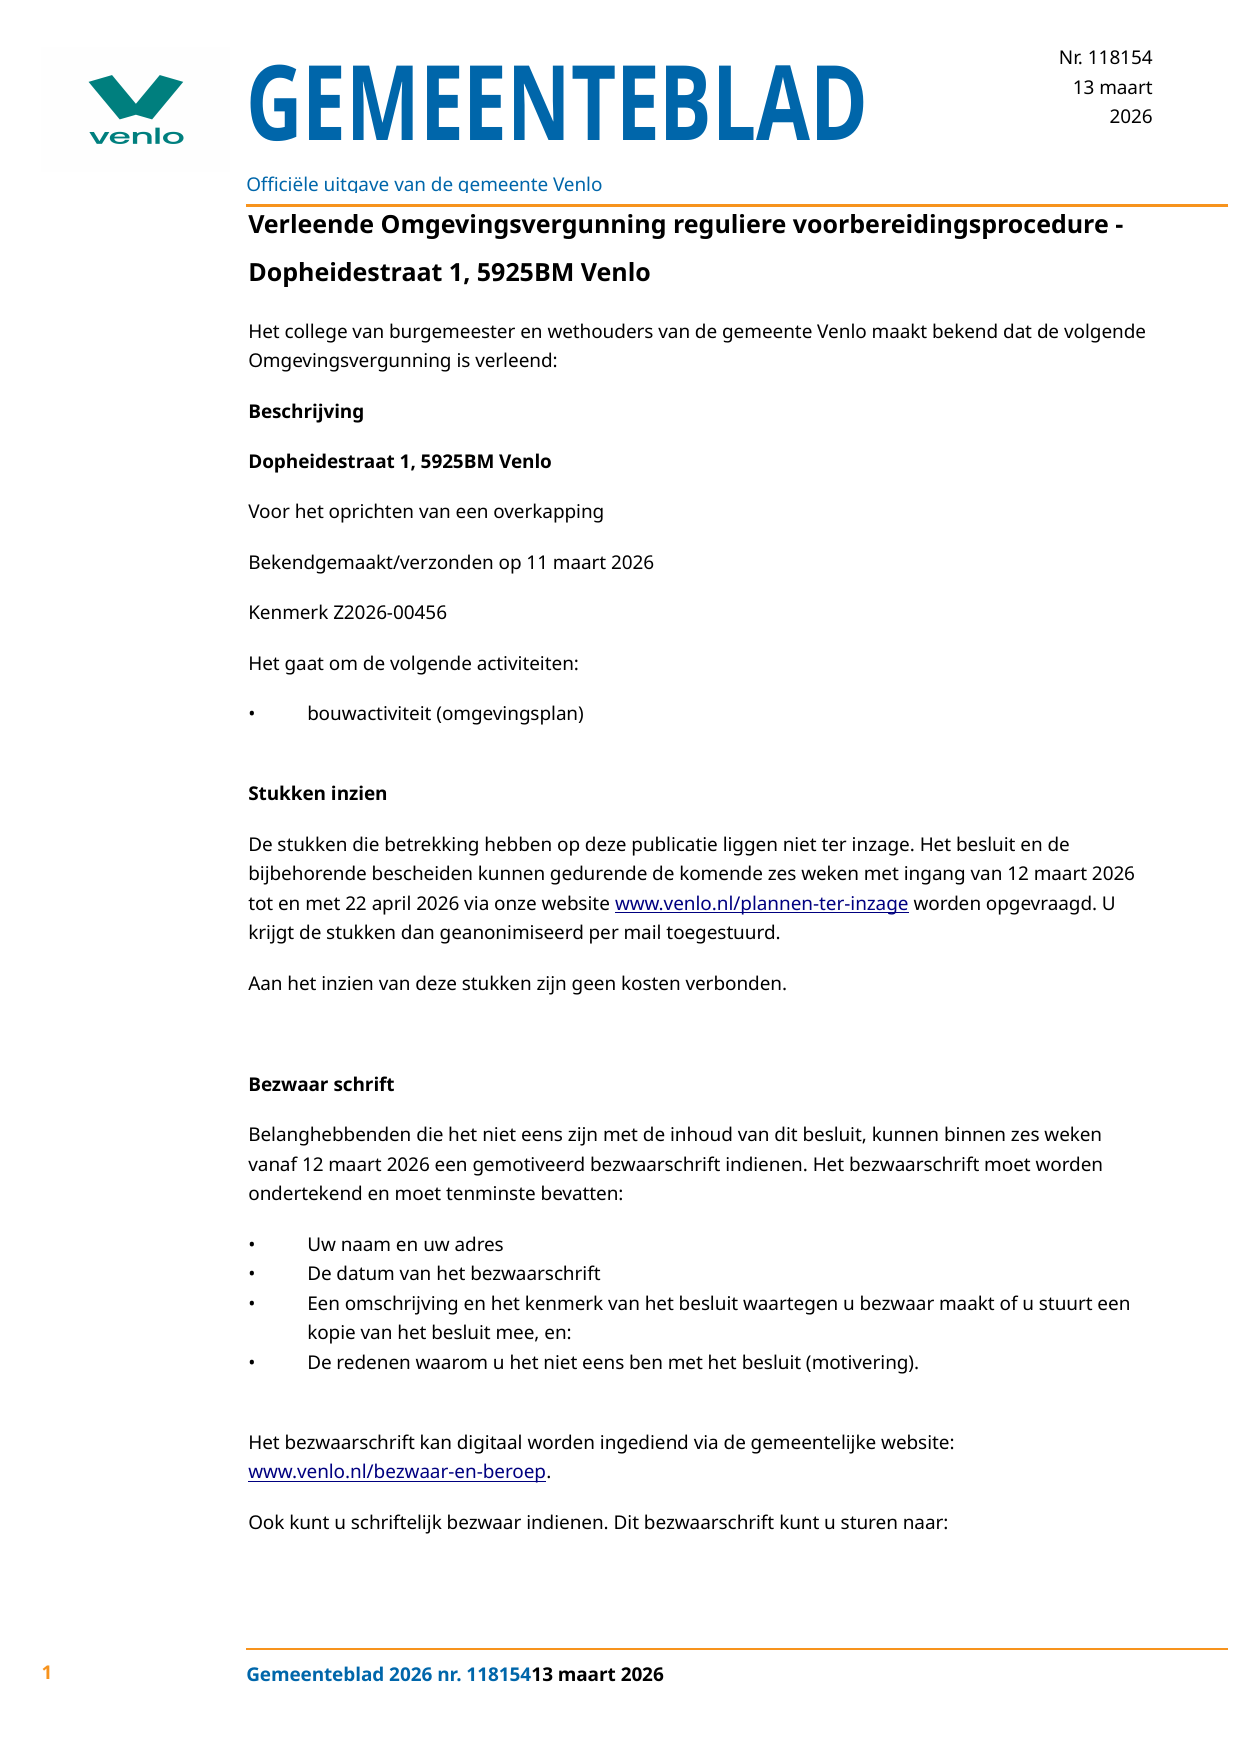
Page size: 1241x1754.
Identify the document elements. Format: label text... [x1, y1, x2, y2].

text Verleende Omgevingsvergunning reguliere voorbereidingsprocedure - Dopheidestraat 1, 5925BM Venlo [248, 207, 1152, 288]
text Belanghebbenden die het niet eens zijn met de inhoud van dit besluit, kunnen binnen zes weken vanaf 12 maart 2026 een gemotiveerd bezwaarschrift indienen. Het bezwaarschrift moet worden ondertekend en moet tenminste bevatten: [248, 1121, 1152, 1206]
text De stukken die betrekking hebben op deze publicatie liggen niet ter inzage. Het besluit en de bijbehorende bescheiden kunnen gedurende de komende zes weken met ingang van 12 maart 2026 tot en met 22 april 2026 via onze website www.venlo.nl/plannen-ter-inzage worden opgevraagd. U krijgt de stukken dan geanonimiseerd per mail toegestuurd. [248, 831, 1152, 945]
text Voor het oprichten van een overkapping [248, 499, 1152, 524]
text Aan het inzien van deze stukken zijn geen kosten verbonden. [248, 970, 1152, 996]
text Ook kunt u schriftelijk bezwaar indienen. Dit bezwaarschrift kunt u sturen naar: [248, 1509, 1152, 1535]
text Dopheidestraat 1, 5925BM Venlo [248, 448, 1152, 474]
text Kenmerk Z2026-00456 [248, 599, 1152, 625]
text Het gaat om de volgende activiteiten: [248, 650, 1152, 676]
text Bekendgemaakt/verzonden op 11 maart 2026 [248, 549, 1152, 575]
text Stukken inzien [248, 780, 1152, 806]
text Het college van burgemeester en wethouders van de gemeente Venlo maakt bekend dat de volgende Omgevingsvergunning is verleend: [248, 318, 1152, 373]
text Beschrijving [248, 398, 1152, 424]
list bouwactiviteit (omgevingsplan) [248, 700, 1152, 726]
picture [41, 47, 231, 172]
list De datum van het bezwaarschrift [248, 1260, 1152, 1286]
list Uw naam en uw adres [248, 1231, 1152, 1257]
list De redenen waarom u het niet eens ben met het besluit (motivering). [248, 1349, 1152, 1375]
text Bezwaar schrift [248, 1071, 1152, 1097]
list Een omschrijving en het kenmerk van het besluit waartegen u bezwaar maakt of u stuurt een kopie van het besluit mee, en: [248, 1290, 1152, 1345]
text Het bezwaarschrift kan digitaal worden ingediend via de gemeentelijke website: www.venlo.nl/bezwaar-en-beroep. [248, 1429, 1152, 1484]
